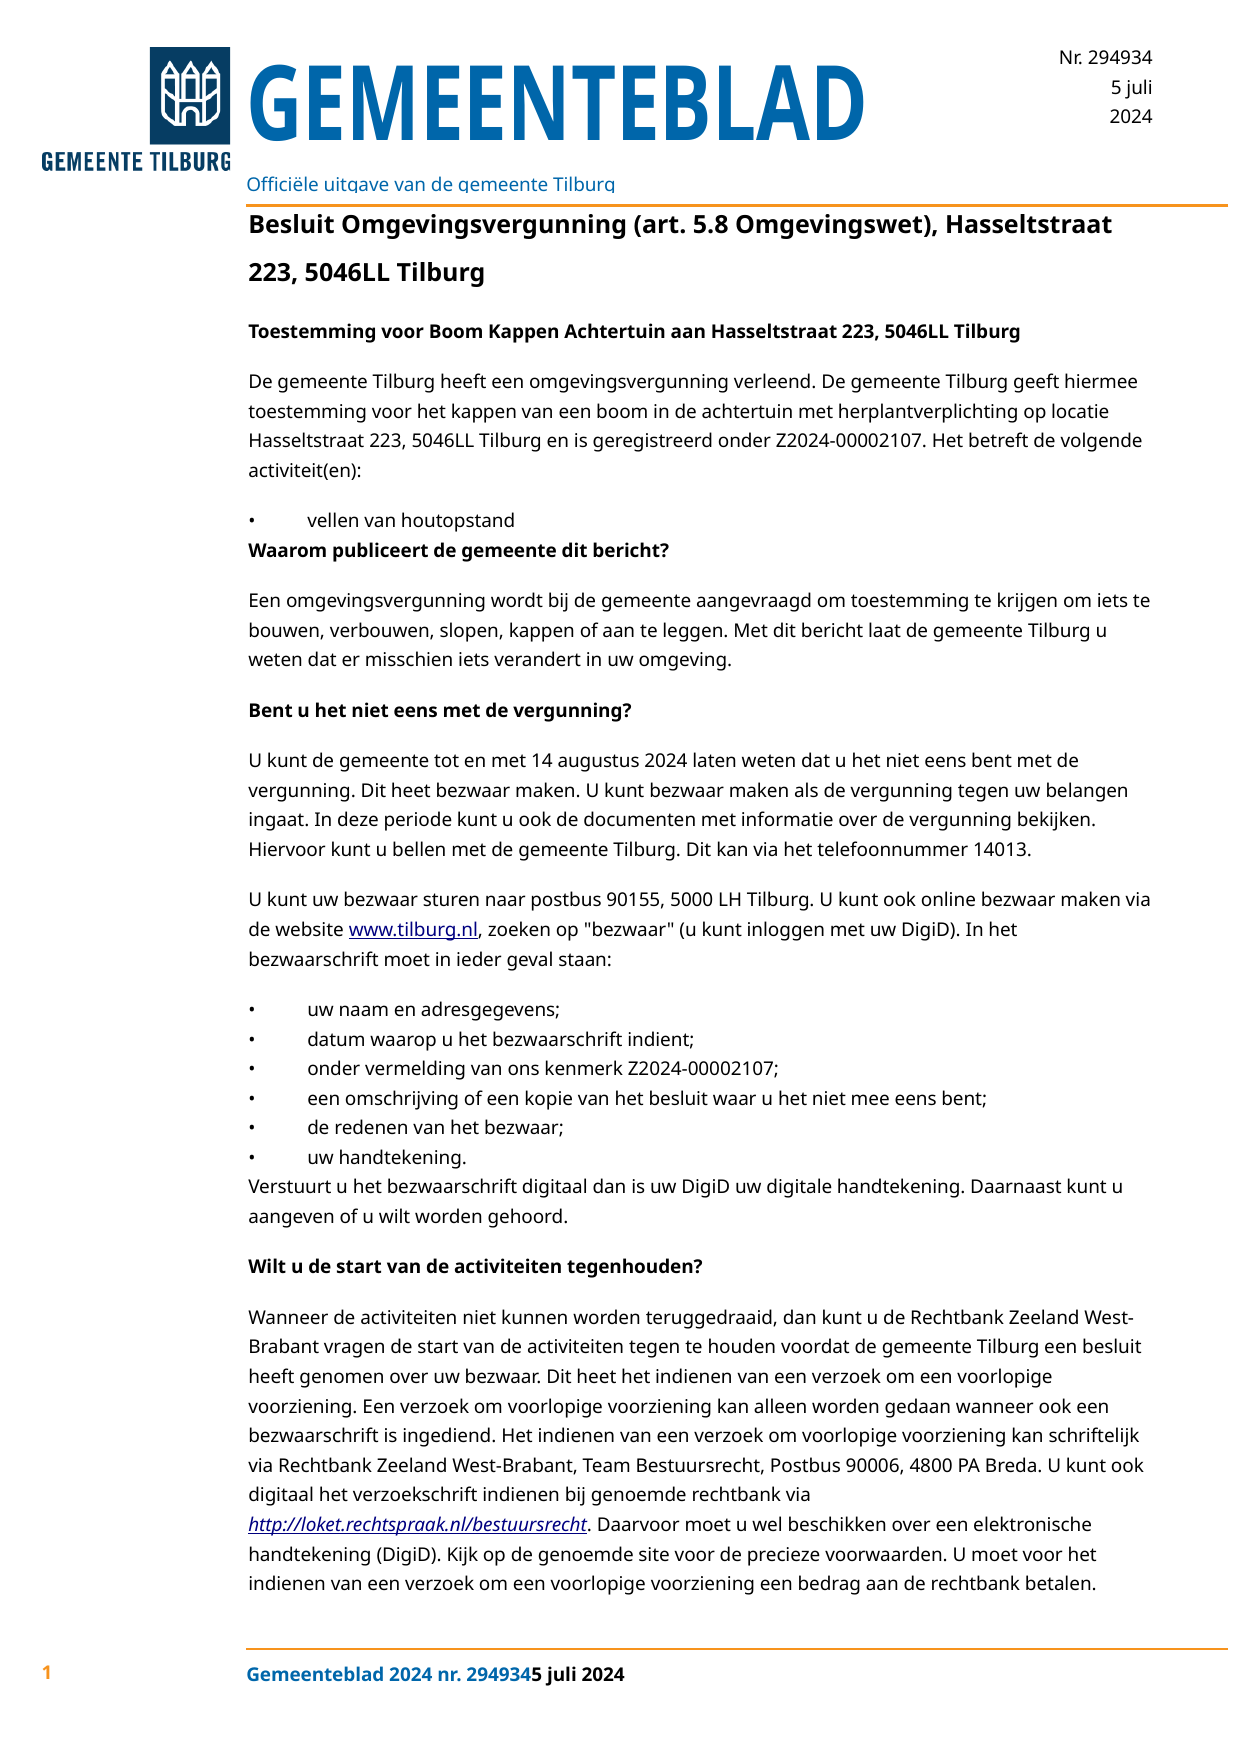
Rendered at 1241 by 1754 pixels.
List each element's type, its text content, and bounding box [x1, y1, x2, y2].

text U kunt de gemeente tot en met 14 augustus 2024 laten weten dat u het niet eens bent met de vergunning. Dit heet bezwaar maken. U kunt bezwaar maken als de vergunning tegen uw belangen ingaat. In deze periode kunt u ook de documenten met informatie over de vergunning bekijken. Hiervoor kunt u bellen met de gemeente Tilburg. Dit kan via het telefoonnummer 14013. [248, 747, 1152, 862]
text Besluit Omgevingsvergunning (art. 5.8 Omgevingswet), Hasseltstraat 223, 5046LL Tilburg [248, 207, 1152, 288]
list uw handtekening. [248, 1144, 1152, 1170]
list vellen van houtopstand [248, 507, 1152, 533]
list een omschrijving of een kopie van het besluit waar u het niet mee eens bent; [248, 1085, 1152, 1111]
text Toestemming voor Boom Kappen Achtertuin aan Hasseltstraat 223, 5046LL Tilburg [248, 318, 1152, 344]
text Waarom publiceert de gemeente dit bericht? [248, 537, 1152, 563]
list onder vermelding van ons kenmerk Z2024-00002107; [248, 1055, 1152, 1081]
text Wilt u de start van de activiteiten tegenhouden? [248, 1254, 1152, 1279]
picture [41, 47, 231, 172]
text Verstuurt u het bezwaarschrift digitaal dan is uw DigiD uw digitale handtekening. Daarnaast kunt u aangeven of u wilt worden gehoord. [248, 1174, 1152, 1229]
text Een omgevingsvergunning wordt bij de gemeente aangevraagd om toestemming te krijgen om iets te bouwen, verbouwen, slopen, kappen of aan te leggen. Met dit bericht laat de gemeente Tilburg u weten dat er misschien iets verandert in uw omgeving. [248, 587, 1152, 672]
list datum waarop u het bezwaarschrift indient; [248, 1026, 1152, 1052]
text Bent u het niet eens met de vergunning? [248, 697, 1152, 723]
list uw naam en adresgegevens; [248, 996, 1152, 1022]
list de redenen van het bezwaar; [248, 1114, 1152, 1140]
text De gemeente Tilburg heeft een omgevingsvergunning verleend. De gemeente Tilburg geeft hiermee toestemming voor het kappen van een boom in de achtertuin met herplantverplichting op locatie Hasseltstraat 223, 5046LL Tilburg en is geregistreerd onder Z2024-00002107. Het betreft de volgende activiteit(en): [248, 368, 1152, 483]
text Wanneer de activiteiten niet kunnen worden teruggedraaid, dan kunt u de Rechtbank Zeeland West-Brabant vragen de start van de activiteiten tegen te houden voordat de gemeente Tilburg een besluit heeft genomen over uw bezwaar. Dit heet het indienen van een verzoek om een voorlopige voorziening. Een verzoek om voorlopige voorziening kan alleen worden gedaan wanneer ook een bezwaarschrift is ingediend. Het indienen van een verzoek om voorlopige voorziening kan schriftelijk via Rechtbank Zeeland West-Brabant, Team Bestuursrecht, Postbus 90006, 4800 PA Breda. U kunt ook digitaal het verzoekschrift indienen bij genoemde rechtbank via http://loket.rechtspraak.nl/bestuursrecht. Daarvoor moet u wel beschikken over een elektronische handtekening (DigiD). Kijk op de genoemde site voor de precieze voorwaarden. U moet voor het indienen van een verzoek om een voorlopige voorziening een bedrag aan de rechtbank betalen. [248, 1304, 1152, 1596]
text U kunt uw bezwaar sturen naar postbus 90155, 5000 LH Tilburg. U kunt ook online bezwaar maken via de website www.tilburg.nl, zoeken op "bezwaar" (u kunt inloggen met uw DigiD). In het bezwaarschrift moet in ieder geval staan: [248, 887, 1152, 972]
